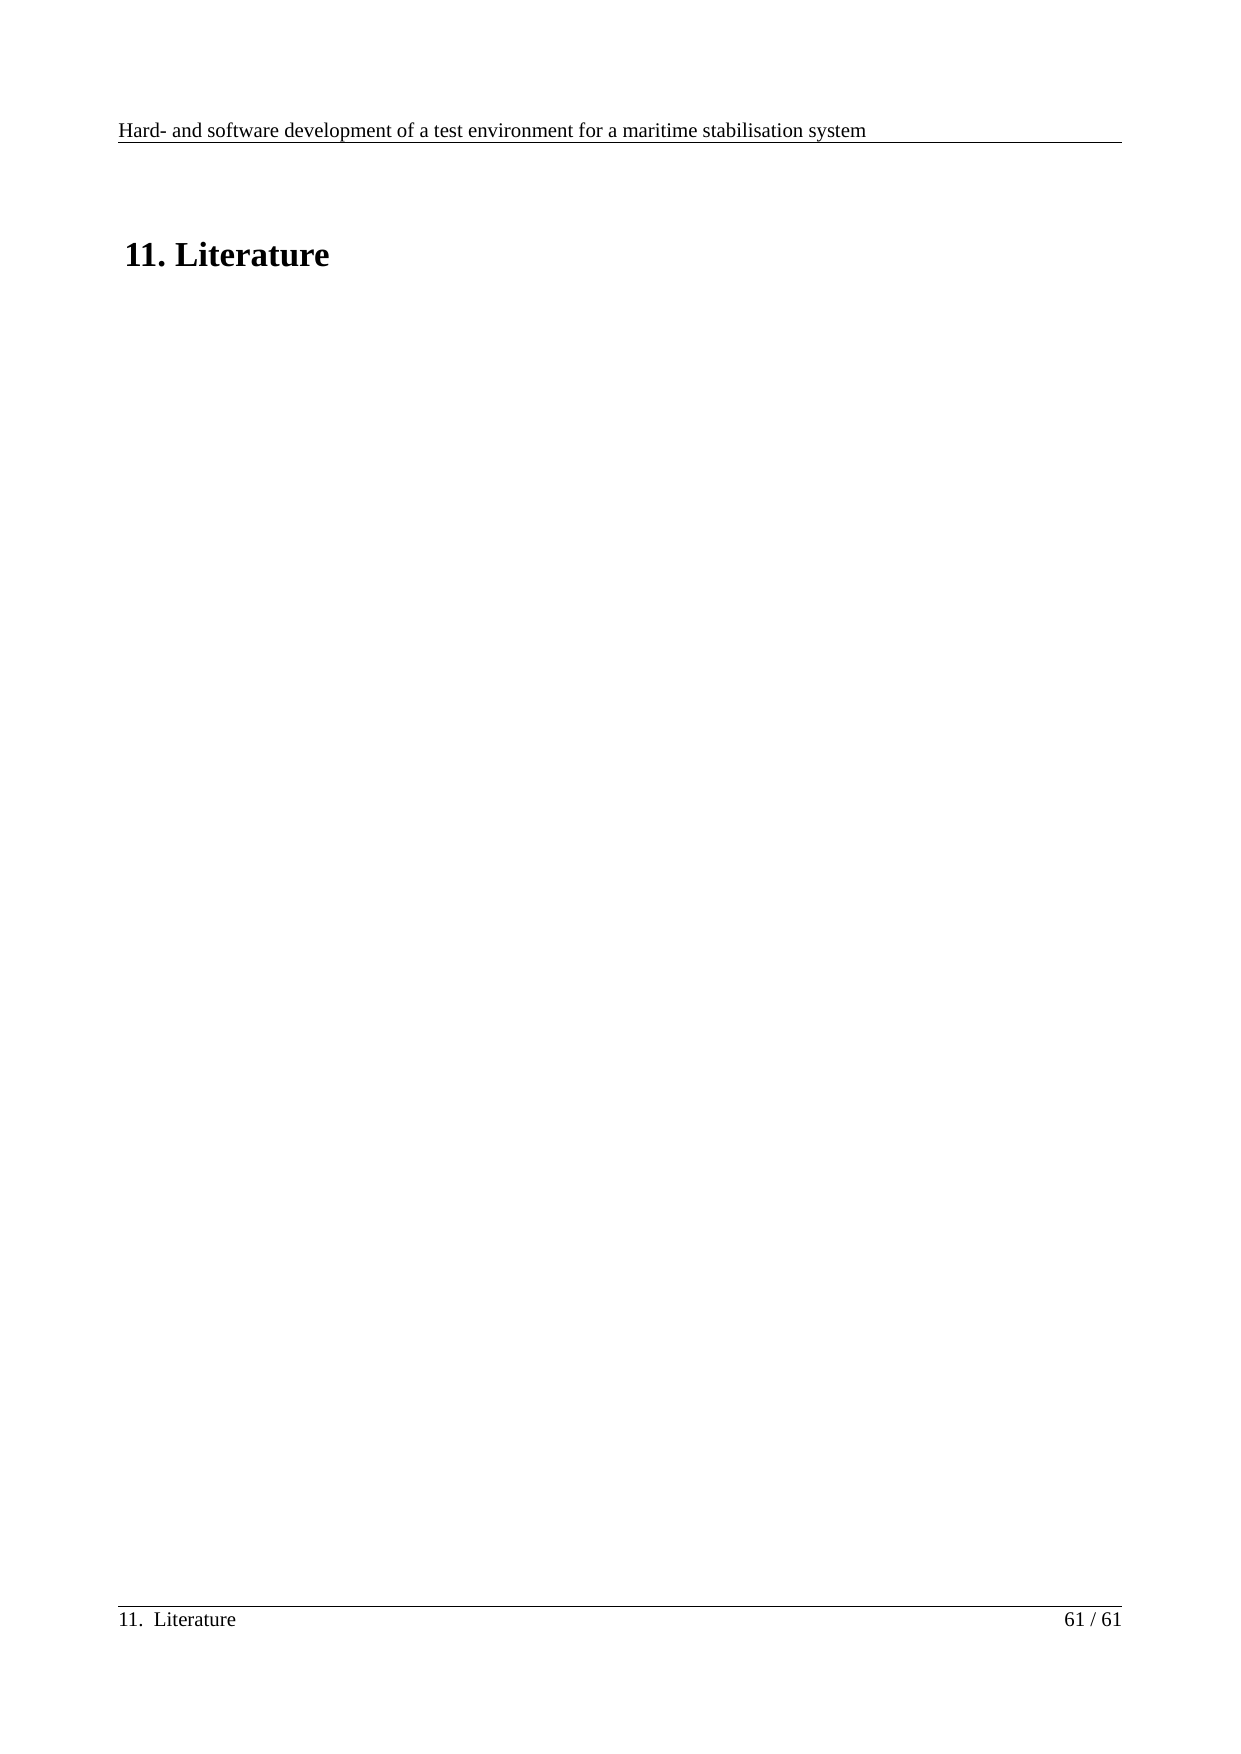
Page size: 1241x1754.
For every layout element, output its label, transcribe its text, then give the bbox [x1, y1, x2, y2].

subtitle Literature [118, 234, 1122, 274]
